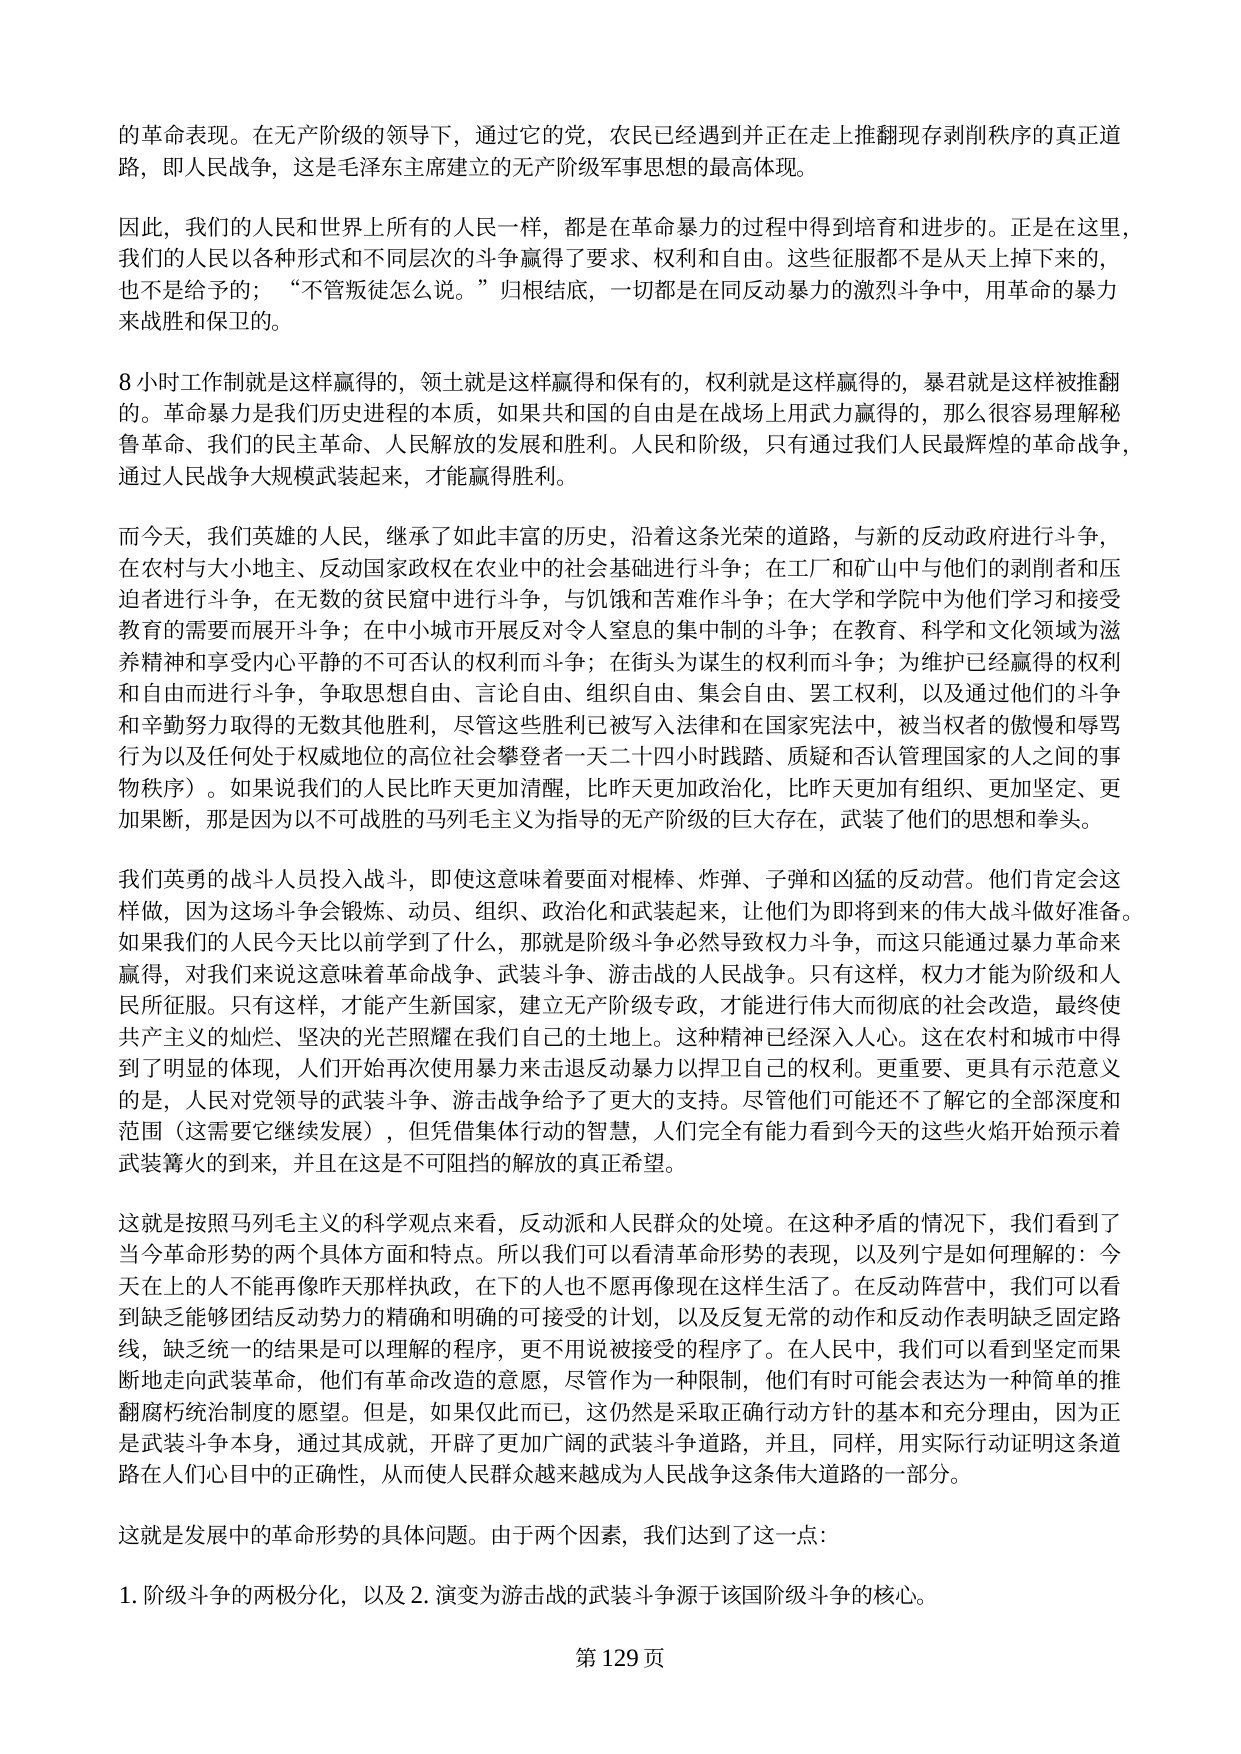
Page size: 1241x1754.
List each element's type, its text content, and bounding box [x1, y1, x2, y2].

text 这就是发展中的革命形势的具体问题。由于两个因素，我们达到了这一点： [118, 1518, 1122, 1549]
text 8小时工作制就是这样赢得的，领土就是这样赢得和保有的，权利就是这样赢得的，暴君就是这样被推翻的。革命暴力是我们历史进程的本质，如果共和国的自由是在战场上用武力赢得的，那么很容易理解秘鲁革命、我们的民主革命、人民解放的发展和胜利。人民和阶级，只有通过我们人民最辉煌的革命战争，通过人民战争大规模武装起来，才能赢得胜利。 [118, 365, 1122, 491]
text 我们英勇的战斗人员投入战斗，即使这意味着要面对棍棒、炸弹、子弹和凶猛的反动营。他们肯定会这样做，因为这场斗争会锻炼、动员、组织、政治化和武装起来，让他们为即将到来的伟大战斗做好准备。如果我们的人民今天比以前学到了什么，那就是阶级斗争必然导致权力斗争，而这只能通过暴力革命来赢得，对我们来说这意味着革命战争、武装斗争、游击战的人民战争。只有这样，权力才能为阶级和人民所征服。只有这样，才能产生新国家，建立无产阶级专政，才能进行伟大而彻底的社会改造，最终使共产主义的灿烂、坚决的光芒照耀在我们自己的土地上。这种精神已经深入人心。这在农村和城市中得到了明显的体现，人们开始再次使用暴力来击退反动暴力以捍卫自己的权利。更重要、更具有示范意义的是，人民对党领导的武装斗争、游击战争给予了更大的支持。尽管他们可能还不了解它的全部深度和范围（这需要它继续发展），但凭借集体行动的智慧，人们完全有能力看到今天的这些火焰开始预示着武装篝火的到来，并且在这是不可阻挡的解放的真正希望。 [118, 863, 1122, 1177]
text 的革命表现。在无产阶级的领导下，通过它的党，农民已经遇到并正在走上推翻现存剥削秩序的真正道路，即人民战争，这是毛泽东主席建立的无产阶级军事思想的最高体现。 [118, 118, 1122, 181]
text 因此，我们的人民和世界上所有的人民一样，都是在革命暴力的过程中得到培育和进步的。正是在这里，我们的人民以各种形式和不同层次的斗争赢得了要求、权利和自由。这些征服都不是从天上掉下来的，也不是给予的； “不管叛徒怎么说。”归根结底，一切都是在同反动暴力的激烈斗争中，用革命的暴力来战胜和保卫的。 [118, 210, 1122, 336]
text 1. 阶级斗争的两极分化，以及2. 演变为游击战的武装斗争源于该国阶级斗争的核心。 [118, 1578, 1122, 1609]
text 而今天，我们英雄的人民，继承了如此丰富的历史，沿着这条光荣的道路，与新的反动政府进行斗争，在农村与大小地主、反动国家政权在农业中的社会基础进行斗争；在工厂和矿山中与他们的剥削者和压迫者进行斗争，在无数的贫民窟中进行斗争，与饥饿和苦难作斗争；在大学和学院中为他们学习和接受教育的需要而展开斗争；在中小城市开展反对令人窒息的集中制的斗争；在教育、科学和文化领域为滋养精神和享受内心平静的不可否认的权利而斗争；在街头为谋生的权利而斗争；为维护已经赢得的权利和自由而进行斗争，争取思想自由、言论自由、组织自由、集会自由、罢工权利，以及通过他们的斗争和辛勤努力取得的无数其他胜利，尽管这些胜利已被写入法律和在国家宪法中，被当权者的傲慢和辱骂行为以及任何处于权威地位的高位社会攀登者一天二十四小时践踏、质疑和否认管理国家的人之间的事物秩序）。如果说我们的人民比昨天更加清醒，比昨天更加政治化，比昨天更加有组织、更加坚定、更加果断，那是因为以不可战胜的马列毛主义为指导的无产阶级的巨大存在，武装了他们的思想和拳头。 [118, 519, 1122, 834]
text 这就是按照马列毛主义的科学观点来看，反动派和人民群众的处境。在这种矛盾的情况下，我们看到了当今革命形势的两个具体方面和特点。所以我们可以看清革命形势的表现，以及列宁是如何理解的：今天在上的人不能再像昨天那样执政，在下的人也不愿再像现在这样生活了。在反动阵营中，我们可以看到缺乏能够团结反动势力的精确和明确的可接受的计划，以及反复无常的动作和反动作表明缺乏固定路线，缺乏统一的结果是可以理解的程序，更不用说被接受的程序了。在人民中，我们可以看到坚定而果断地走向武装革命，他们有革命改造的意愿，尽管作为一种限制，他们有时可能会表达为一种简单的推翻腐朽统治制度的愿望。但是，如果仅此而已，这仍然是采取正确行动方针的基本和充分理由，因为正是武装斗争本身，通过其成就，开辟了更加广阔的武装斗争道路，并且，同样，用实际行动证明这条道路在人们心目中的正确性，从而使人民群众越来越成为人民战争这条伟大道路的一部分。 [118, 1206, 1122, 1489]
